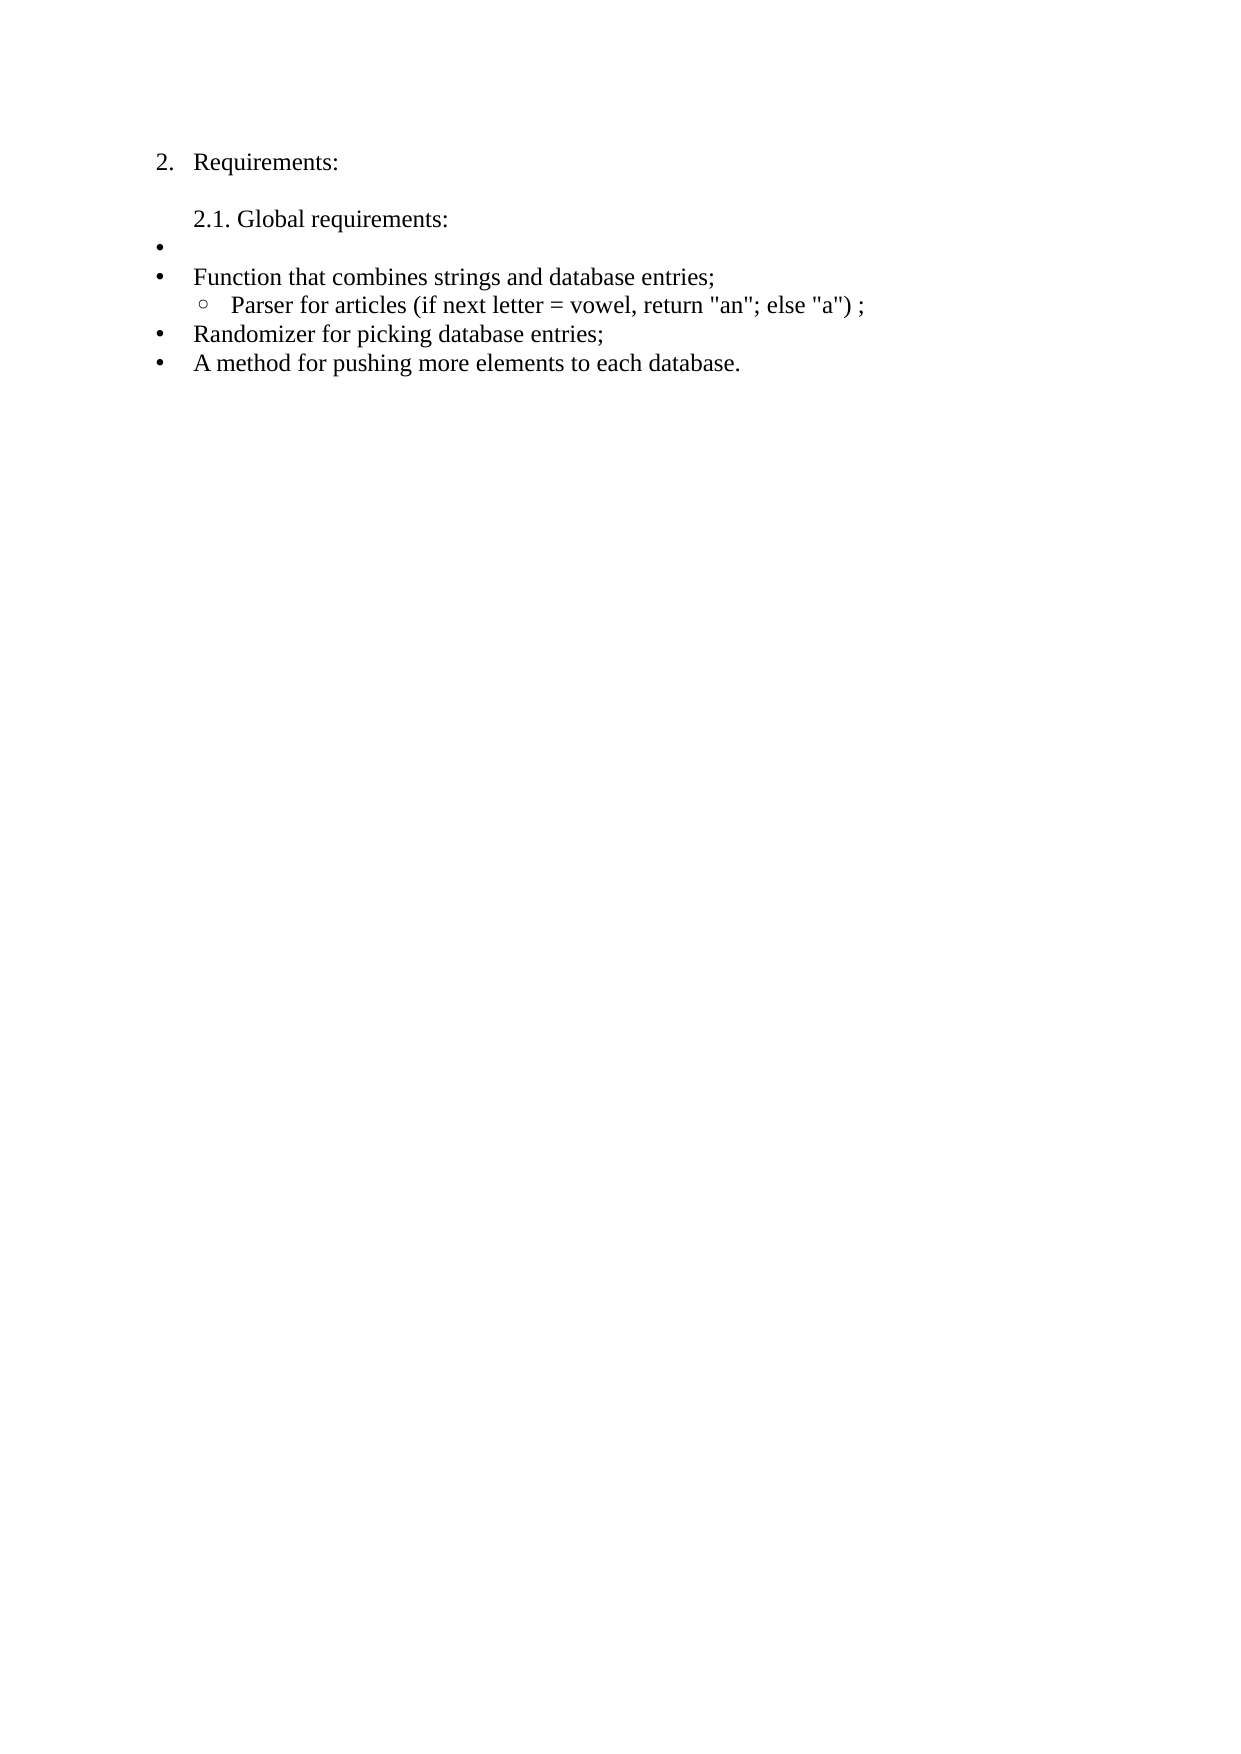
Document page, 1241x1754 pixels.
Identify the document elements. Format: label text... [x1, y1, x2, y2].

list Requirements: [156, 147, 1122, 176]
list 2.1. Global requirements: [156, 204, 1122, 233]
list Function that combines strings and database entries; [156, 262, 1122, 291]
list A method for pushing more elements to each database. [156, 348, 1122, 377]
list Parser for articles (if next letter = vowel, return "an"; else "a") ; [193, 291, 1122, 319]
list Randomizer for picking database entries; [156, 319, 1122, 348]
